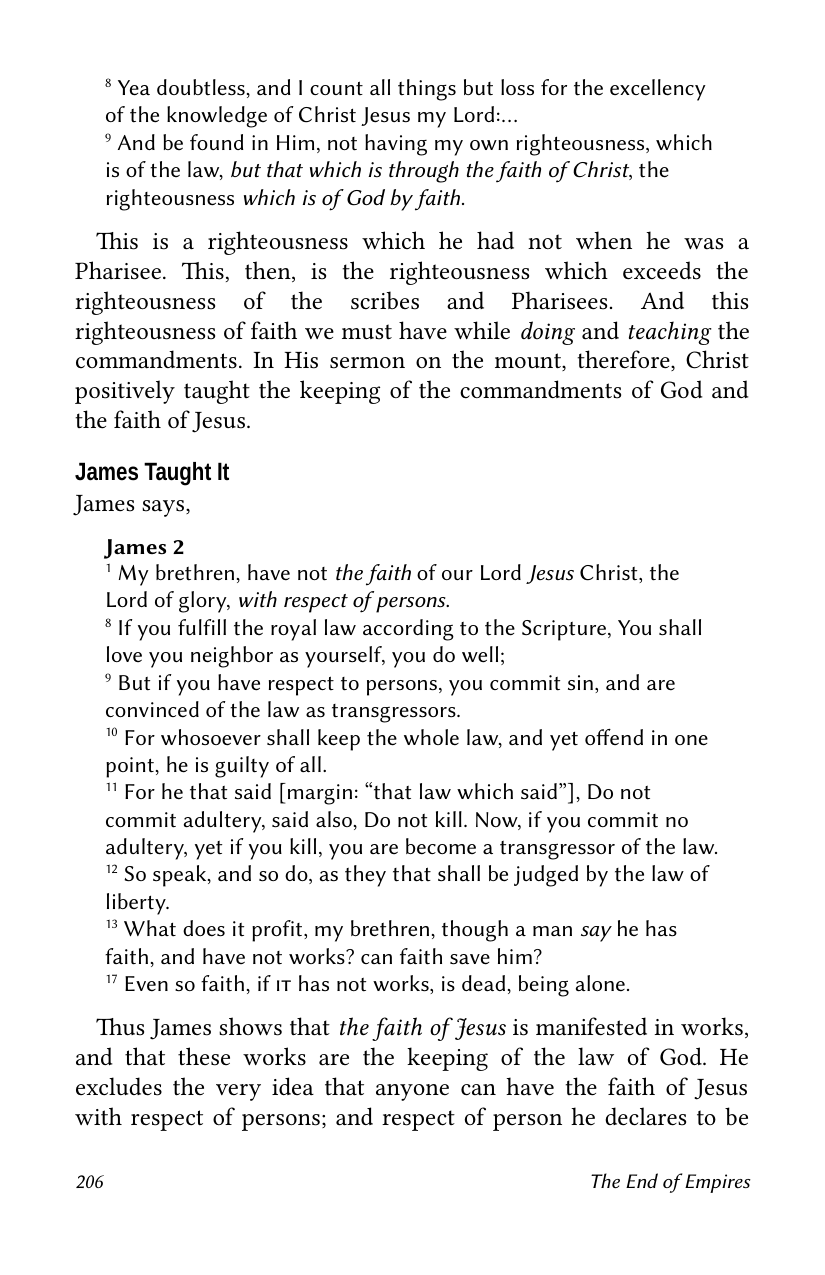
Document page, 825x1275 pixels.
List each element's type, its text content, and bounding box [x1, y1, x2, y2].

text James 2 [105, 534, 750, 560]
text This is a righteousness which he had not when he was a Pharisee. This, then, is the righteousness which exceeds the righteousness of the scribes and Pharisees. And this righteousness of faith we must have while doing and teaching the commandments. In His sermon on the mount, therefore, Christ positively taught the keeping of the commandments of God and the faith of Jesus. [75, 227, 750, 435]
text 12 So speak, and so do, as they that shall be judged by the law of liberty. [105, 861, 720, 915]
text Thus James shows that the faith of Jesus is manifested in works, and that these works are the keeping of the law of God. He excludes the very idea that anyone can have the faith of Jesus with respect of persons; and respect of person he declares to be [75, 1013, 750, 1132]
text James says, [75, 489, 750, 517]
subtitle James Taught It [75, 457, 750, 486]
text 8 Yea doubtless, and I count all things but loss for the excellency of the knowledge of Christ Jesus my Lord:… [105, 75, 720, 128]
text 8 If you fulfill the royal law according to the Scripture, You shall love you neighbor as yourself, you do well; [105, 615, 720, 668]
text 9 But if you have respect to persons, you commit sin, and are convinced of the law as transgressors. [105, 669, 720, 723]
text 11 For he that said [margin: “that law which said”], Do not commit adultery, said also, Do not kill. Now, if you commit no adultery, yet if you kill, you are become a transgressor of the law. [105, 779, 720, 860]
text 9 And be found in Him, not having my own righteousness, which is of the law, but that which is through the faith of Christ, the righteousness which is of God by faith. [105, 130, 720, 211]
text 1 My brethren, have not the faith of our Lord Jesus Christ, the Lord of glory, with respect of persons. [105, 560, 720, 613]
text 17 Even so faith, if IT has not works, is dead, being alone. [105, 971, 720, 997]
text 13 What does it profit, my brethren, though a man say he has faith, and have not works? can faith save him? [105, 916, 720, 970]
text 10 For whosoever shall keep the whole law, and yet offend in one point, he is guilty of all. [105, 724, 720, 778]
